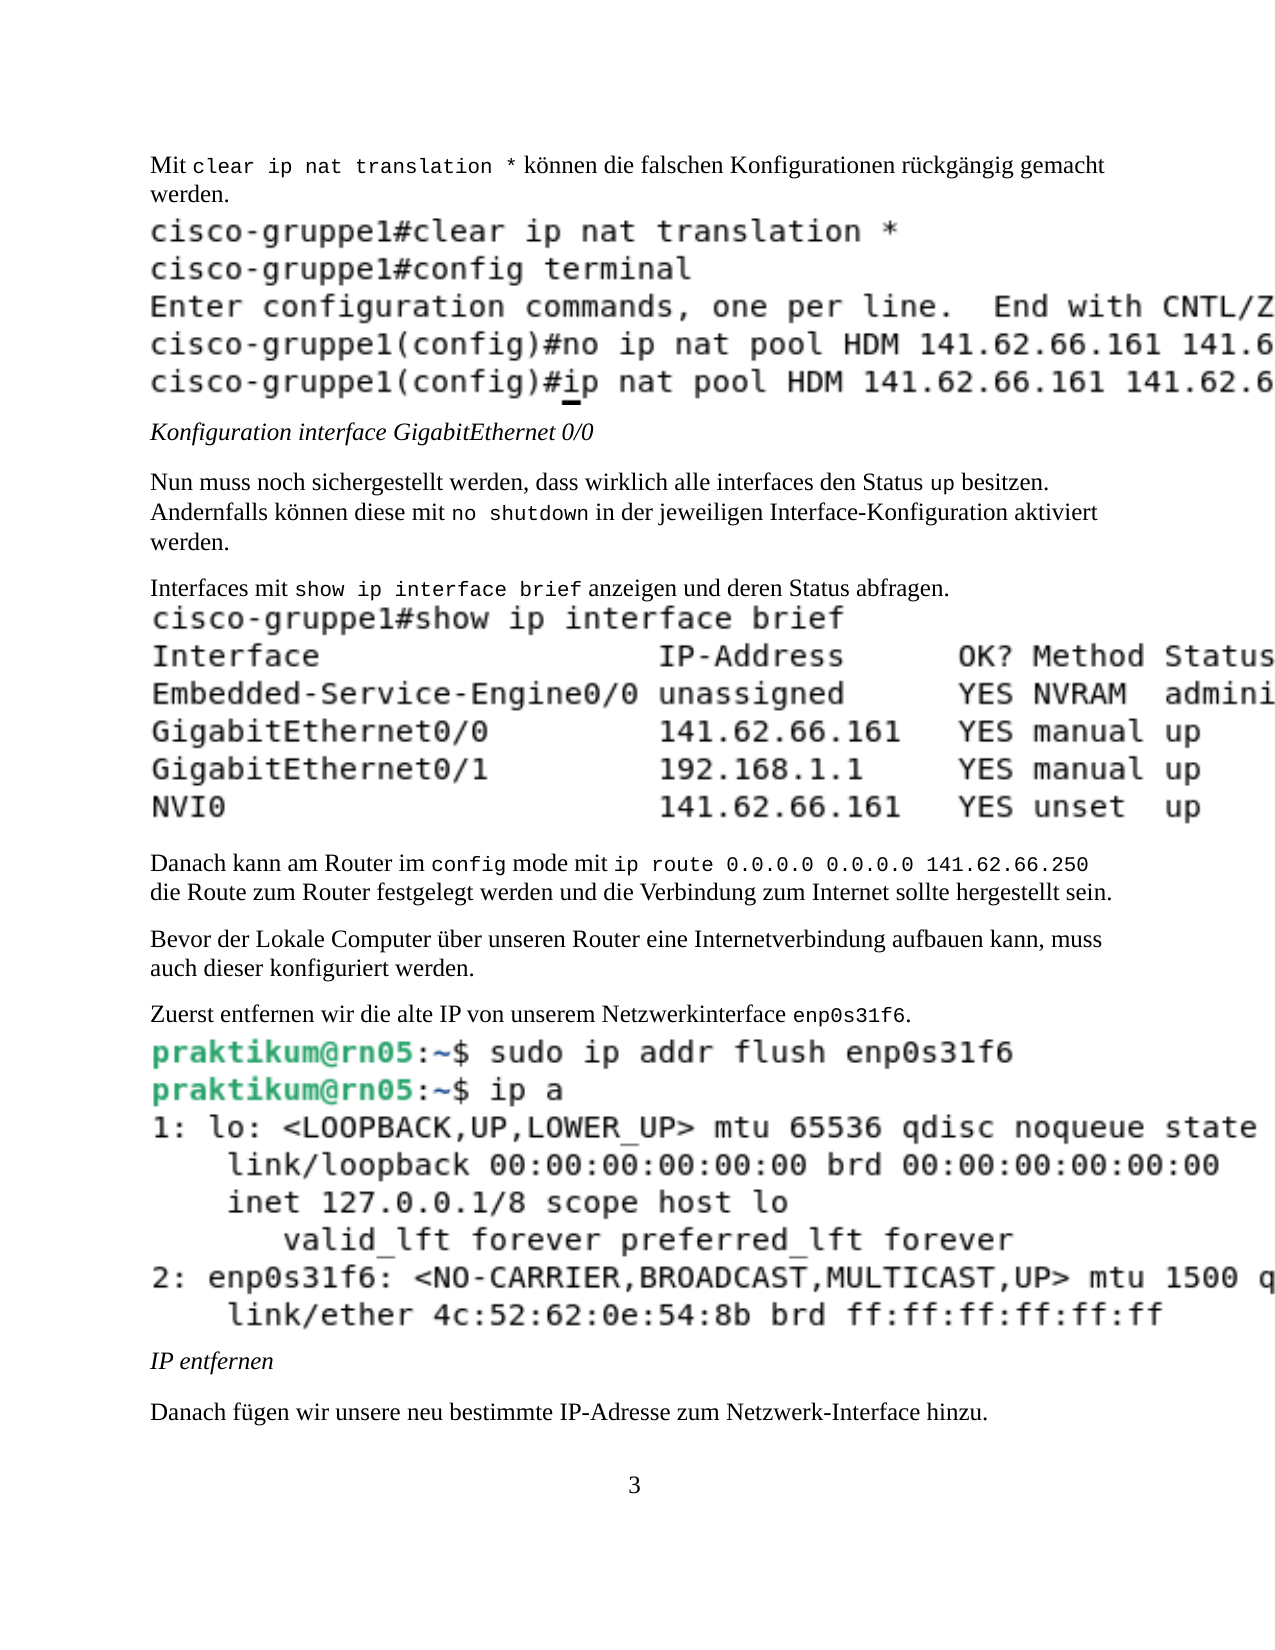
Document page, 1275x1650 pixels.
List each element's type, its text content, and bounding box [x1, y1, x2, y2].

text Zuerst entfernen wir die alte IP von unserem Netzwerkinterface enp0s31f6. [150, 999, 1125, 1029]
text Danach kann am Router im config mode mit ip route 0.0.0.0 0.0.0.0 141.62.66.250 die Route zum Router festgelegt werden und die Verbindung zum Internet sollte hergestellt sein. [150, 848, 1125, 906]
text Konfiguration interface GigabitEthernet 0/0 [150, 417, 1125, 446]
text IP entfernen [150, 1346, 1125, 1375]
text Bevor der Lokale Computer über unseren Router eine Internetverbindung aufbauen kann, muss auch dieser konfiguriert werden. [150, 924, 1125, 982]
text Danach fügen wir unsere neu bestimmte IP-Adresse zum Netzwerk-Interface hinzu. [150, 1397, 1125, 1425]
picture [150, 217, 1275, 405]
picture [150, 602, 1275, 830]
text Nun muss noch sichergestellt werden, dass wirklich alle interfaces den Status up besitzen. Andernfalls können diese mit no shutdown in der jeweiligen Interface-Konfiguration aktiviert werden. [150, 467, 1125, 555]
text Mit clear ip nat translation * können die falschen Konfigurationen rückgängig gemacht werden. [150, 150, 1125, 208]
picture [150, 1038, 1275, 1334]
text Interfaces mit show ip interface brief anzeigen und deren Status abfragen. [150, 573, 1125, 602]
